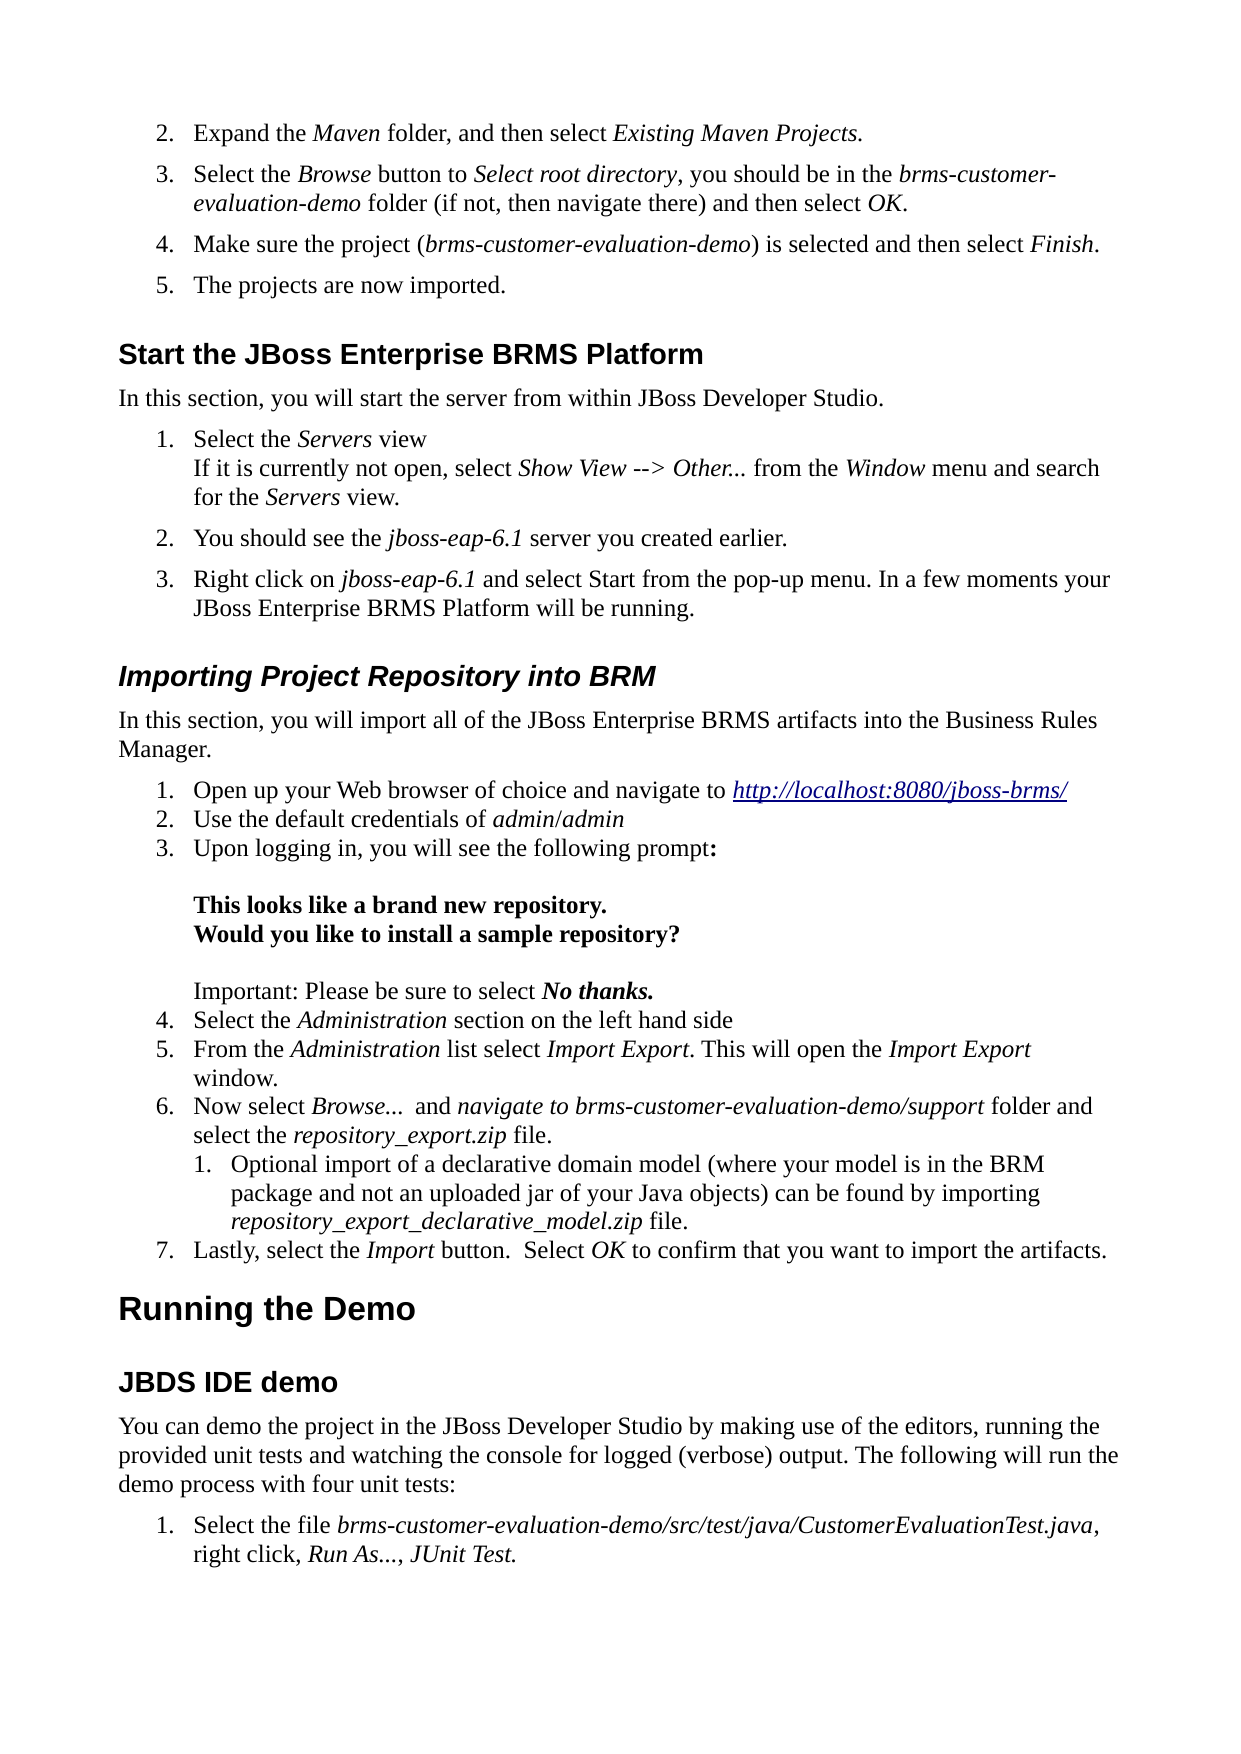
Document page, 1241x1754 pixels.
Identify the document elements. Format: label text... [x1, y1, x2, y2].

list Would you like to install a sample repository? Important: Please be sure to select No thanks. [156, 919, 1122, 1005]
subtitle Running the Demo [118, 1289, 1122, 1328]
subtitle JBDS IDE demo [118, 1365, 1122, 1399]
text You can demo the project in the JBoss Developer Studio by making use of the editors, running the provided unit tests and watching the console for logged (verbose) output. The following will run the demo process with four unit tests: [118, 1411, 1122, 1497]
list You should see the jboss-eap-6.1 server you created earlier. [156, 523, 1122, 552]
list The projects are now imported. [156, 271, 1122, 299]
list Select the Administration section on the left hand side [156, 1005, 1122, 1034]
list Select the Browse button to Select root directory, you should be in the brms-customer-evaluation-demo folder (if not, then navigate there) and then select OK. [156, 159, 1122, 217]
list Select the file brms-customer-evaluation-demo/src/test/java/CustomerEvaluationTest.java, right click, Run As..., JUnit Test. [156, 1510, 1122, 1567]
text In this section, you will start the server from within JBoss Developer Studio. [118, 383, 1122, 412]
list Right click on jboss-eap-6.1 and select Start from the pop-up menu. In a few moments your JBoss Enterprise BRMS Platform will be running. [156, 564, 1122, 622]
list Select the Servers view If it is currently not open, select Show View --> Other... from the Window menu and search for the Servers view. [156, 424, 1122, 510]
subtitle Importing Project Repository into BRM [118, 659, 1122, 693]
list Make sure the project (brms-customer-evaluation-demo) is selected and then select Finish. [156, 229, 1122, 258]
list Use the default credentials of admin/admin [156, 804, 1122, 833]
text In this section, you will import all of the JBoss Enterprise BRMS artifacts into the Business Rules Manager. [118, 705, 1122, 763]
list From the Administration list select Import Export. This will open the Import Export window. [156, 1034, 1122, 1091]
subtitle Start the JBoss Enterprise BRMS Platform [118, 337, 1122, 370]
list Upon logging in, you will see the following prompt: This looks like a brand new repository. [156, 833, 1122, 919]
list Expand the Maven folder, and then select Existing Maven Projects. [156, 118, 1122, 147]
list Lastly, select the Import button. Select OK to confirm that you want to import the artifacts. [156, 1235, 1122, 1264]
list Optional import of a declarative domain model (where your model is in the BRM package and not an uploaded jar of your Java objects) can be found by importing repository_export_declarative_model.zip file. [193, 1149, 1122, 1235]
list Now select Browse... and navigate to brms-customer-evaluation-demo/support folder and select the repository_export.zip file. [156, 1091, 1122, 1149]
list Open up your Web browser of choice and navigate to http://localhost:8080/jboss-brms/ [156, 775, 1122, 804]
